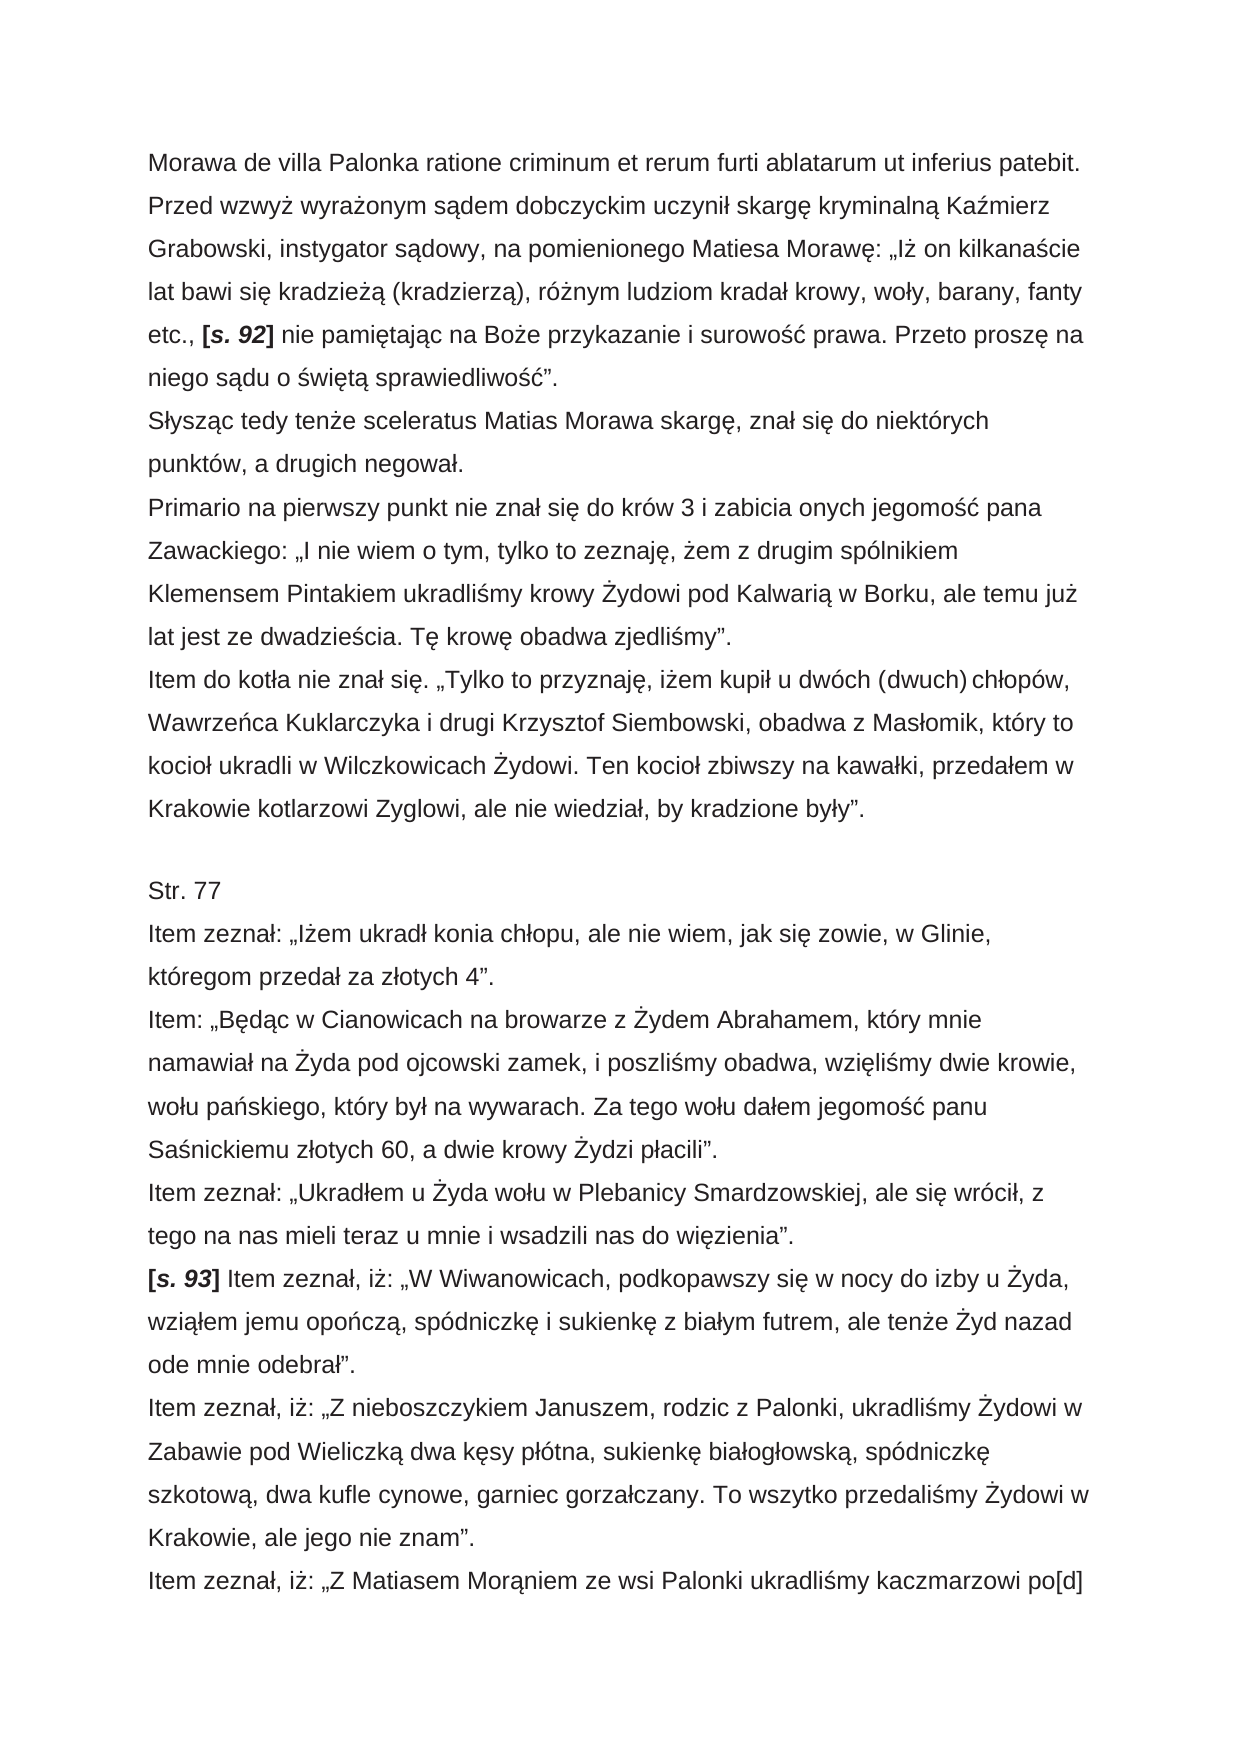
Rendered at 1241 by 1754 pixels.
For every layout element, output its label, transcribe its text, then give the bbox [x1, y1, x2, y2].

text Item zeznał: „Iżem ukradł konia chłopu, ale nie wiem, jak się zowie, w Glinie, któregom przedał za złotych 4”. [148, 919, 1093, 991]
text [s. 93] Item zeznał, iż: „W Wiwanowicach, podkopawszy się w nocy do izby u Żyda, wziąłem jemu opończą, spódniczkę i sukienkę z białym futrem, ale tenże Żyd nazad ode mnie odebrał”. [148, 1264, 1093, 1379]
text Str. 77 [148, 876, 1093, 905]
text Item zeznał, iż: „Z Matiasem Morąniem ze wsi Palonki ukradliśmy kaczmarzowi po[d] [148, 1566, 1093, 1595]
text Primario na pierwszy punkt nie znał się do krów 3 i zabicia onych jegomość pana Zawackiego: „I nie wiem o tym, tylko to zeznaję, żem z drugim spólnikiem Klemensem Pintakiem ukradliśmy krowy Żydowi pod Kalwarią w Borku, ale temu już lat jest ze dwadzieścia. Tę krowę obadwa zjedliśmy”. [148, 493, 1093, 651]
text Słysząc tedy tenże sceleratus Matias Morawa skargę, znał się do niektórych punktów, a drugich negował. [148, 406, 1093, 478]
text Item zeznał: „Ukradłem u Żyda wołu w Plebanicy Smardzowskiej, ale się wrócił, z tego na nas mieli teraz u mnie i wsadzili nas do więzienia”. [148, 1178, 1093, 1250]
text Item zeznał, iż: „Z nieboszczykiem Januszem, rodzic z Palonki, ukradliśmy Żydowi w Zabawie pod Wieliczką dwa kęsy płótna, sukienkę białogłowską, spódniczkę szkotową, dwa kufle cynowe, garniec gorzałczany. To wszytko przedaliśmy Żydowi w Krakowie, ale jego nie znam”. [148, 1393, 1093, 1552]
text Item: „Będąc w Cianowicach na browarze z Żydem Abrahamem, który mnie namawiał na Żyda pod ojcowski zamek, i poszliśmy obadwa, wzięliśmy dwie krowie, wołu pańskiego, który był na wywarach. Za tego wołu dałem jegomość panu Saśnickiemu złotych 60, a dwie krowy Żydzi płacili”. [148, 1005, 1093, 1163]
text Morawa de villa Palonka ratione criminum et rerum furti ablatarum ut inferius patebit. [148, 148, 1093, 176]
text Item do kotła nie znał się. „Tylko to przyznaję, iżem kupił u dwóch (dwuch) chłopów, Wawrzeńca Kuklarczyka i drugi Krzysztof Siembowski, obadwa z Masłomik, który to kocioł ukradli w Wilczkowicach Żydowi. Ten kocioł zbiwszy na kawałki, przedałem w Krakowie kotlarzowi Zyglowi, ale nie wiedział, by kradzione były”. [148, 665, 1093, 823]
text Przed wzwyż wyrażonym sądem dobczyckim uczynił skargę kryminalną Kaźmierz Grabowski, instygator sądowy, na pomienionego Matiesa Morawę: „Iż on kilkanaście lat bawi się kradzieżą (kradzierzą), różnym ludziom kradał krowy, woły, barany, fanty etc., [s. 92] nie pamiętając na Boże przykazanie i surowość prawa. Przeto proszę na niego sądu o świętą sprawiedliwość”. [148, 191, 1093, 392]
